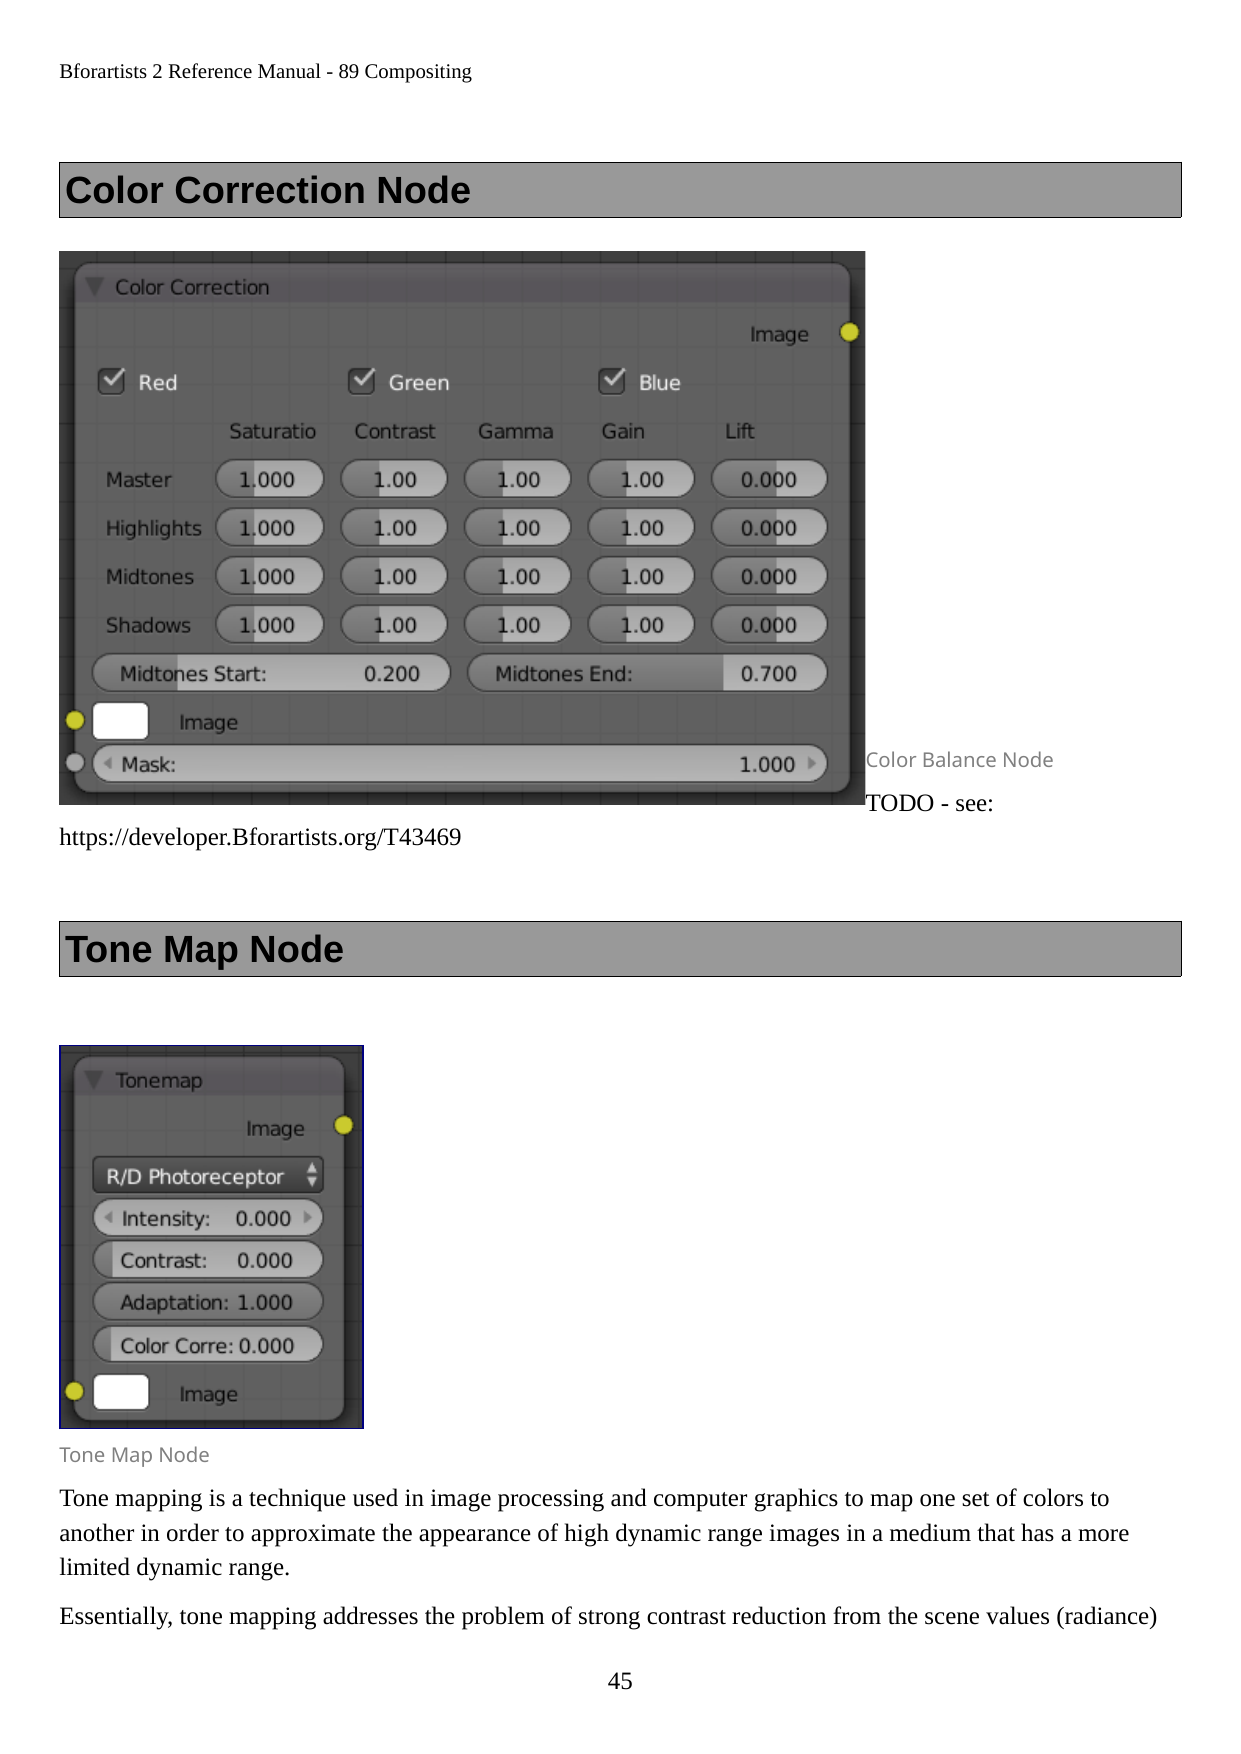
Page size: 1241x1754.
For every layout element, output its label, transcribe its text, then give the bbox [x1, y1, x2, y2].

text Color Balance Node [866, 742, 1181, 773]
text Essentially, tone mapping addresses the problem of strong contrast reduction from the scene values (radiance) [59, 1601, 1181, 1630]
picture [61, 1046, 362, 1428]
text TODO - see: https://developer.Bforartists.org/T43469 [59, 788, 1181, 851]
table_header Color Correction Node [60, 163, 1181, 217]
table_header Tone Map Node [60, 922, 1181, 976]
text Tone Map Node [59, 1437, 1181, 1468]
picture [59, 251, 866, 805]
text Tone mapping is a technique used in image processing and computer graphics to map one set of colors to another in order to approximate the appearance of high dynamic range images in a medium that has a more limited dynamic range. [59, 1483, 1181, 1581]
